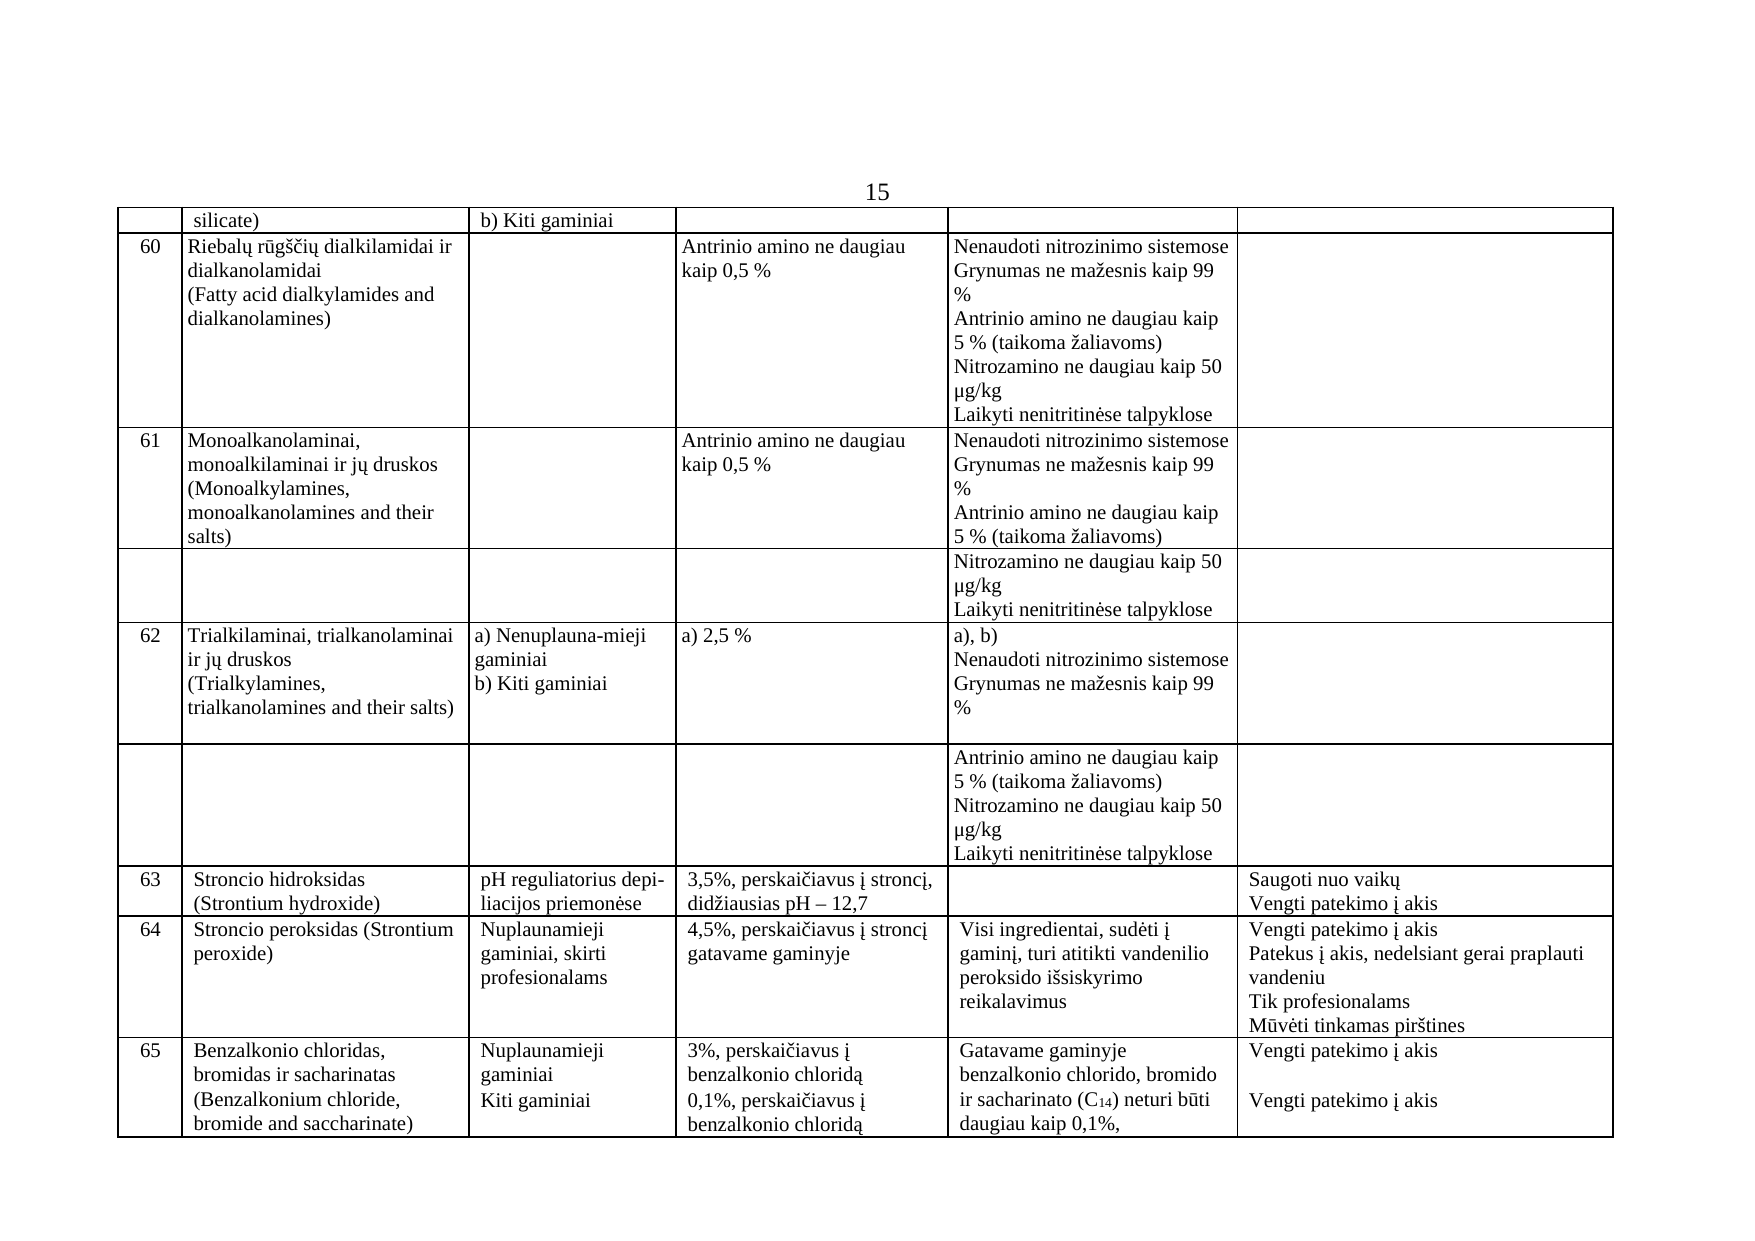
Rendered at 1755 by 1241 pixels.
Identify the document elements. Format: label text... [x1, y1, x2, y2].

table_cell [1614, 915, 1754, 1037]
table_cell [470, 428, 675, 548]
table_cell a), b) Nenaudoti nitrozinimo sistemose Grynumas ne mažesnis kaip 99 % [949, 623, 1237, 743]
table_cell 64 [119, 917, 181, 1037]
table_cell [1614, 1086, 1754, 1136]
table_cell Nenaudoti nitrozinimo sistemose Grynumas ne mažesnis kaip 99 % Antrinio amino ne daugiau kaip 5 % (taikoma žaliavoms) [949, 428, 1237, 548]
table_cell Nenaudoti nitrozinimo sistemose Grynumas ne mažesnis kaip 99 % Antrinio amino ne daugiau kaip 5 % (taikoma žaliavoms) Nitrozamino ne daugiau kaip 50 μg/kg Laikyti nenitritinėse talpyklose [949, 234, 1237, 426]
table_cell Nuplaunamieji gaminiai, skirti profesionalams [470, 917, 675, 1037]
table_cell [949, 867, 1237, 915]
table_cell Antrinio amino ne daugiau kaip 5 % (taikoma žaliavoms) Nitrozamino ne daugiau kaip 50 μg/kg Laikyti nenitritinėse talpyklose [949, 745, 1237, 865]
table_cell Visi ingredientai, sudėti į gaminį, turi atitikti vandenilio peroksido išsiskyrimo reikalavimus [949, 917, 1237, 1037]
table_cell Stroncio hidroksidas (Strontium hydroxide) [183, 867, 468, 915]
table_cell [1238, 623, 1612, 743]
table_cell [677, 549, 947, 621]
table_cell [1614, 743, 1754, 865]
table_cell [1238, 745, 1612, 865]
table_cell 61 [119, 428, 181, 548]
table_cell 63 [119, 867, 181, 915]
table_cell Stroncio peroksidas (Strontium peroxide) [183, 917, 468, 1037]
table_cell Vengti patekimo į akis Patekus į akis, nedelsiant gerai praplauti vandeniu Tik profesionalams Mūvėti tinkamas pirštines [1238, 917, 1612, 1037]
table_cell [1238, 428, 1612, 548]
table_cell [677, 208, 947, 232]
table_cell Kiti gaminiai [470, 1086, 675, 1136]
table_cell [1238, 549, 1612, 621]
table_cell [119, 1086, 181, 1136]
table_cell pH reguliatorius depi-liacijos priemonėse [470, 867, 675, 915]
table_cell [1614, 232, 1754, 426]
table_cell 62 [119, 623, 181, 743]
table_cell 60 [119, 234, 181, 426]
table_cell [949, 208, 1237, 232]
table_cell [119, 745, 181, 865]
table_cell 3,5%, perskaičiavus į stroncį, didžiausias pH – 12,7 [677, 867, 947, 915]
table_cell Nuplaunamieji gaminiai [470, 1038, 675, 1086]
table_cell Nitrozamino ne daugiau kaip 50 μg/kg Laikyti nenitritinėse talpyklose [949, 549, 1237, 621]
table_cell [1614, 865, 1754, 915]
table_cell Antrinio amino ne daugiau kaip 0,5 % [677, 234, 947, 426]
table_cell Vengti patekimo į akis [1238, 1038, 1612, 1086]
table_cell [1614, 548, 1754, 621]
table_cell [1238, 208, 1612, 232]
table_cell Vengti patekimo į akis [1238, 1086, 1612, 1136]
table_cell Benzalkonio chloridas, bromidas ir sacharinatas (Benzalkonium chloride, bromide and saccharinate) [183, 1038, 468, 1136]
table_cell [1614, 426, 1754, 548]
table_cell [1614, 1037, 1754, 1086]
table_cell 0,1%, perskaičiavus į benzalkonio chloridą [677, 1086, 947, 1136]
table_cell Riebalų rūgščių dialkilamidai ir dialkanolamidai (Fatty acid dialkylamides and dialkanolamines) [183, 234, 468, 426]
table_cell Saugoti nuo vaikų Vengti patekimo į akis [1238, 867, 1612, 915]
table_cell [470, 745, 675, 865]
table_cell [183, 549, 468, 621]
table_cell [1238, 234, 1612, 426]
table_cell 3%, perskaičiavus į benzalkonio chloridą [677, 1038, 947, 1086]
table_cell a) 2,5 % [677, 623, 947, 743]
table_cell [119, 549, 181, 621]
table_cell b) Kiti gaminiai [470, 208, 675, 232]
table_cell 4,5%, perskaičiavus į stroncį gatavame gaminyje [677, 917, 947, 1037]
table_cell [183, 745, 468, 865]
table_cell [119, 208, 181, 232]
table_cell [470, 234, 675, 426]
table_cell [677, 745, 947, 865]
table_cell a) Nenuplauna-mieji gaminiai b) Kiti gaminiai [470, 623, 675, 743]
table_cell 65 [119, 1038, 181, 1086]
table_cell Antrinio amino ne daugiau kaip 0,5 % [677, 428, 947, 548]
table_cell Monoalkanolaminai, monoalkilaminai ir jų druskos (Monoalkylamines, monoalkanolamines and their salts) [183, 428, 468, 548]
table_cell [1614, 207, 1754, 232]
table_cell silicate) [183, 208, 468, 232]
table_cell Gatavame gaminyje benzalkonio chlorido, bromido ir sacharinato (C14) neturi būti daugiau kaip 0,1%, [949, 1038, 1237, 1136]
table_cell Trialkilaminai, trialkanolaminai ir jų druskos (Trialkylamines, trialkanolamines and their salts) [183, 623, 468, 743]
table_cell [1614, 621, 1754, 743]
table_cell [470, 549, 675, 621]
